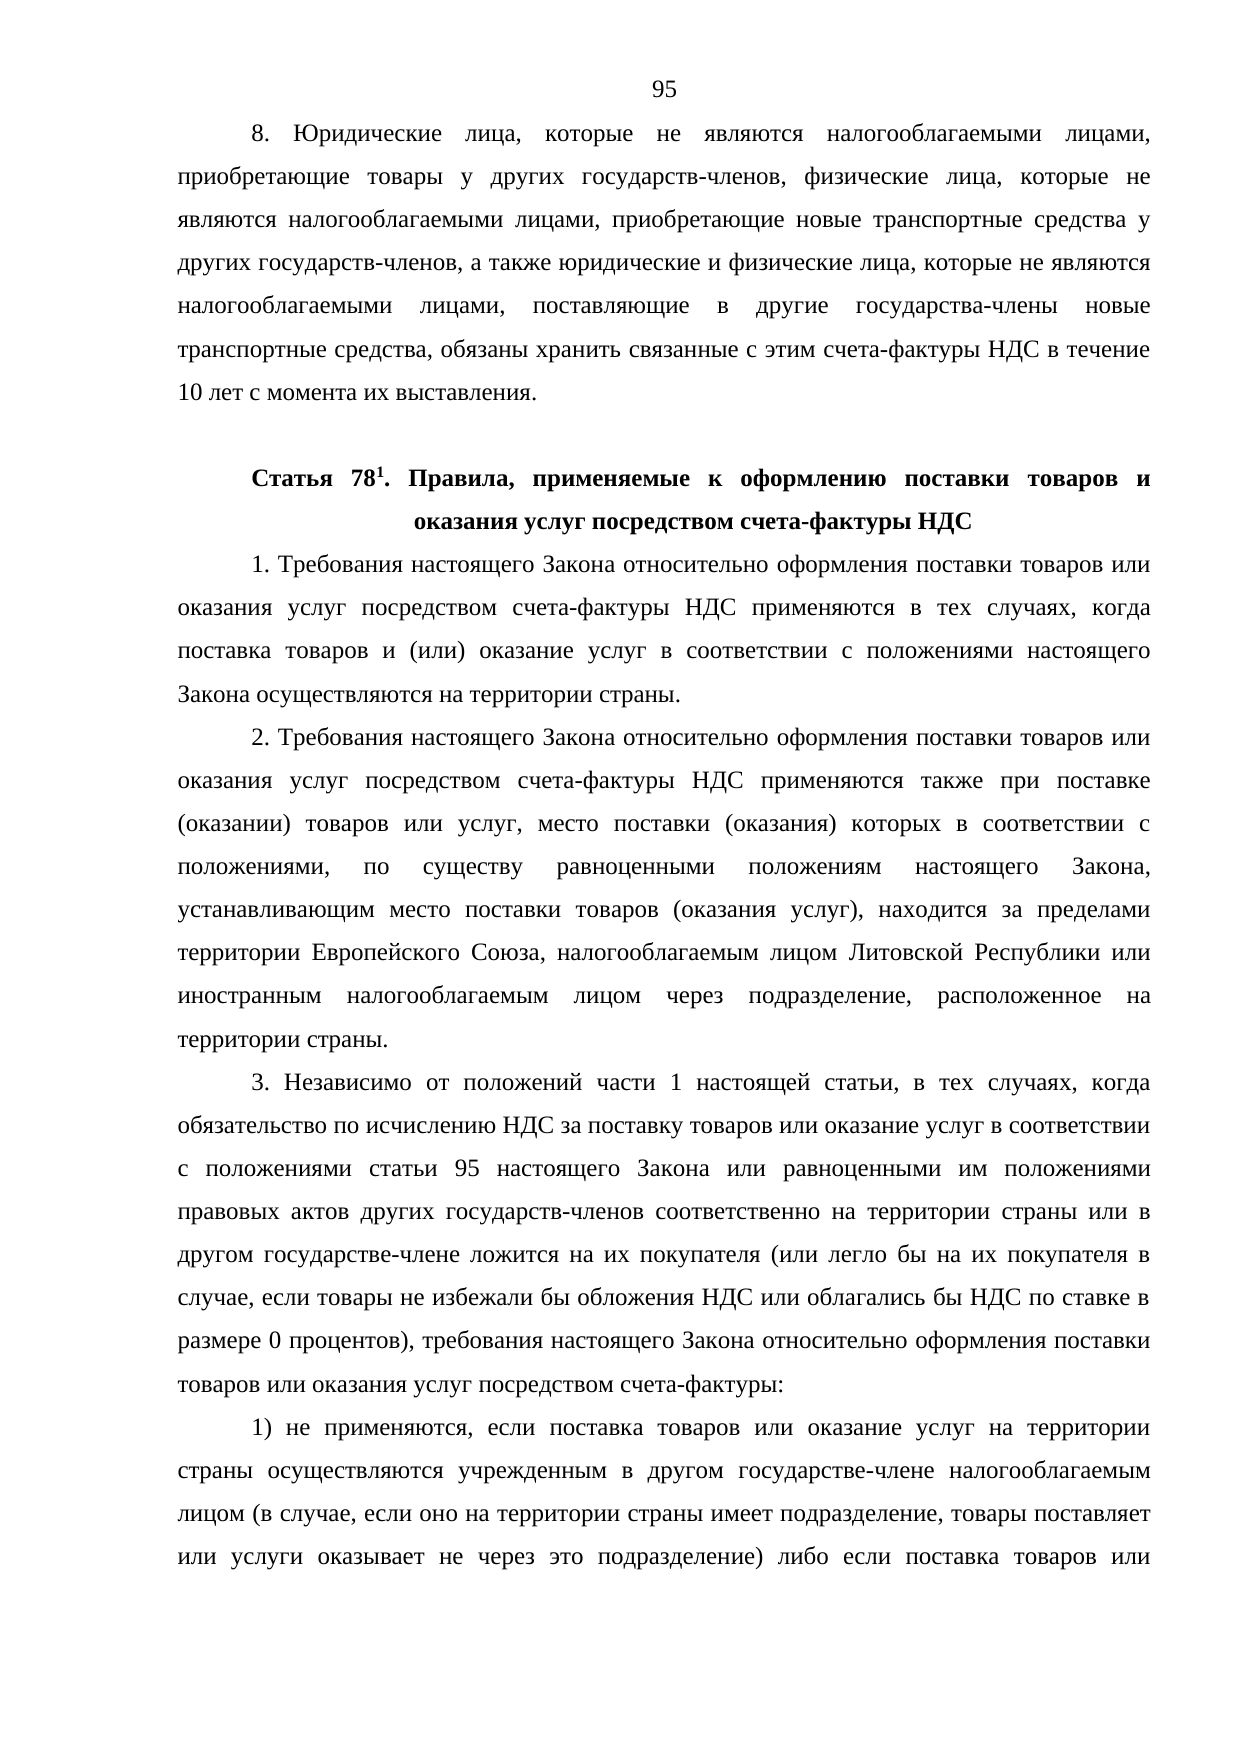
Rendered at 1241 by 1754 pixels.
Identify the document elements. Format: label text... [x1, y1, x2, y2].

text 3. Независимо от положений части 1 настоящей статьи, в тех случаях, когда обязательство по исчислению НДС за поставку товаров или оказание услуг в соответствии с положениями статьи 95 настоящего Закона или равноценными им положениями правовых актов других государств-членов соответственно на территории страны или в другом государстве-члене ложится на их покупателя (или легло бы на их покупателя в случае, если товары не избежали бы обложения НДС или облагались бы НДС по ставке в размере 0 процентов), требования настоящего Закона относительно оформления поставки товаров или оказания услуг посредством счета-фактуры: [177, 1067, 1152, 1397]
text 2. Требования настоящего Закона относительно оформления поставки товаров или оказания услуг посредством счета-фактуры НДС применяются также при поставке (оказании) товаров или услуг, место поставки (оказания) которых в соответствии с положениями, по существу равноценными положениям настоящего Закона, устанавливающим место поставки товаров (оказания услуг), находится за пределами территории Европейского Союза, налогооблагаемым лицом Литовской Республики или иностранным налогооблагаемым лицом через подразделение, расположенное на территории страны. [177, 722, 1152, 1052]
text 1. Требования настоящего Закона относительно оформления поставки товаров или оказания услуг посредством счета-фактуры НДС применяются в тех случаях, когда поставка товаров и (или) оказание услуг в соответствии с положениями настоящего Закона осуществляются на территории страны. [177, 549, 1152, 707]
text Статья 781. Правила, применяемые к оформлению поставки товаров и оказания услуг посредством счета-фактуры НДС [251, 463, 1152, 535]
text 1) не применяются, если поставка товаров или оказание услуг на территории страны осуществляются учрежденным в другом государстве-члене налогооблагаемым лицом (в случае, если оно на территории страны имеет подразделение, товары поставляет или услуги оказывает не через это подразделение) либо если поставка товаров или [177, 1412, 1152, 1570]
text 8. Юридические лица, которые не являются налогооблагаемыми лицами, приобретающие товары у других государств-членов, физические лица, которые не являются налогооблагаемыми лицами, приобретающие новые транспортные средства у других государств-членов, а также юридические и физические лица, которые не являются налогооблагаемыми лицами, поставляющие в другие государства-члены новые транспортные средства, обязаны хранить связанные с этим счета-фактуры НДС в течение 10 лет с момента их выставления. [177, 118, 1152, 406]
